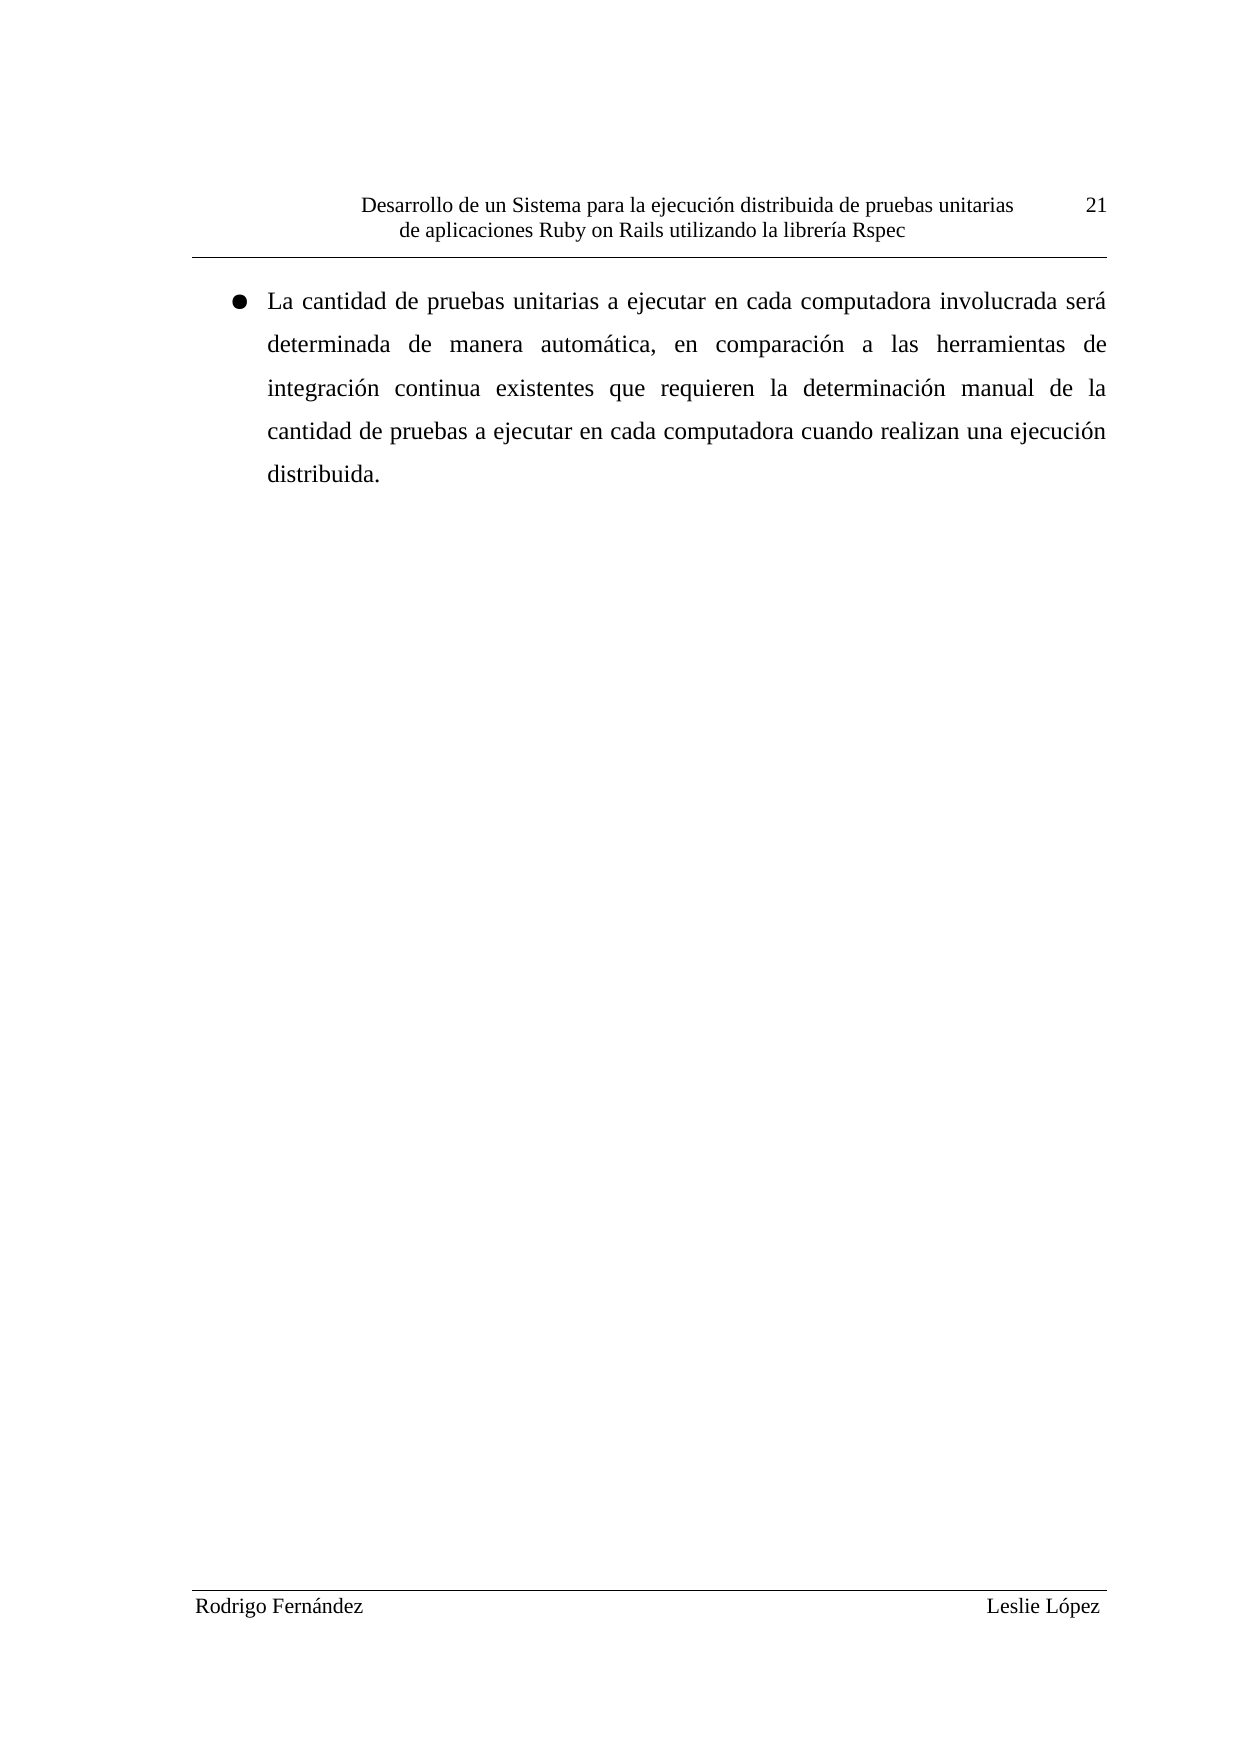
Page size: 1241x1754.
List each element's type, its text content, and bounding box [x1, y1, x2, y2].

list La cantidad de pruebas unitarias a ejecutar en cada computadora involucrada será determinada de manera automática, en comparación a las herramientas de integración continua existentes que requieren la determinación manual de la cantidad de pruebas a ejecutar en cada computadora cuando realizan una ejecución distribuida. [229, 286, 1107, 488]
